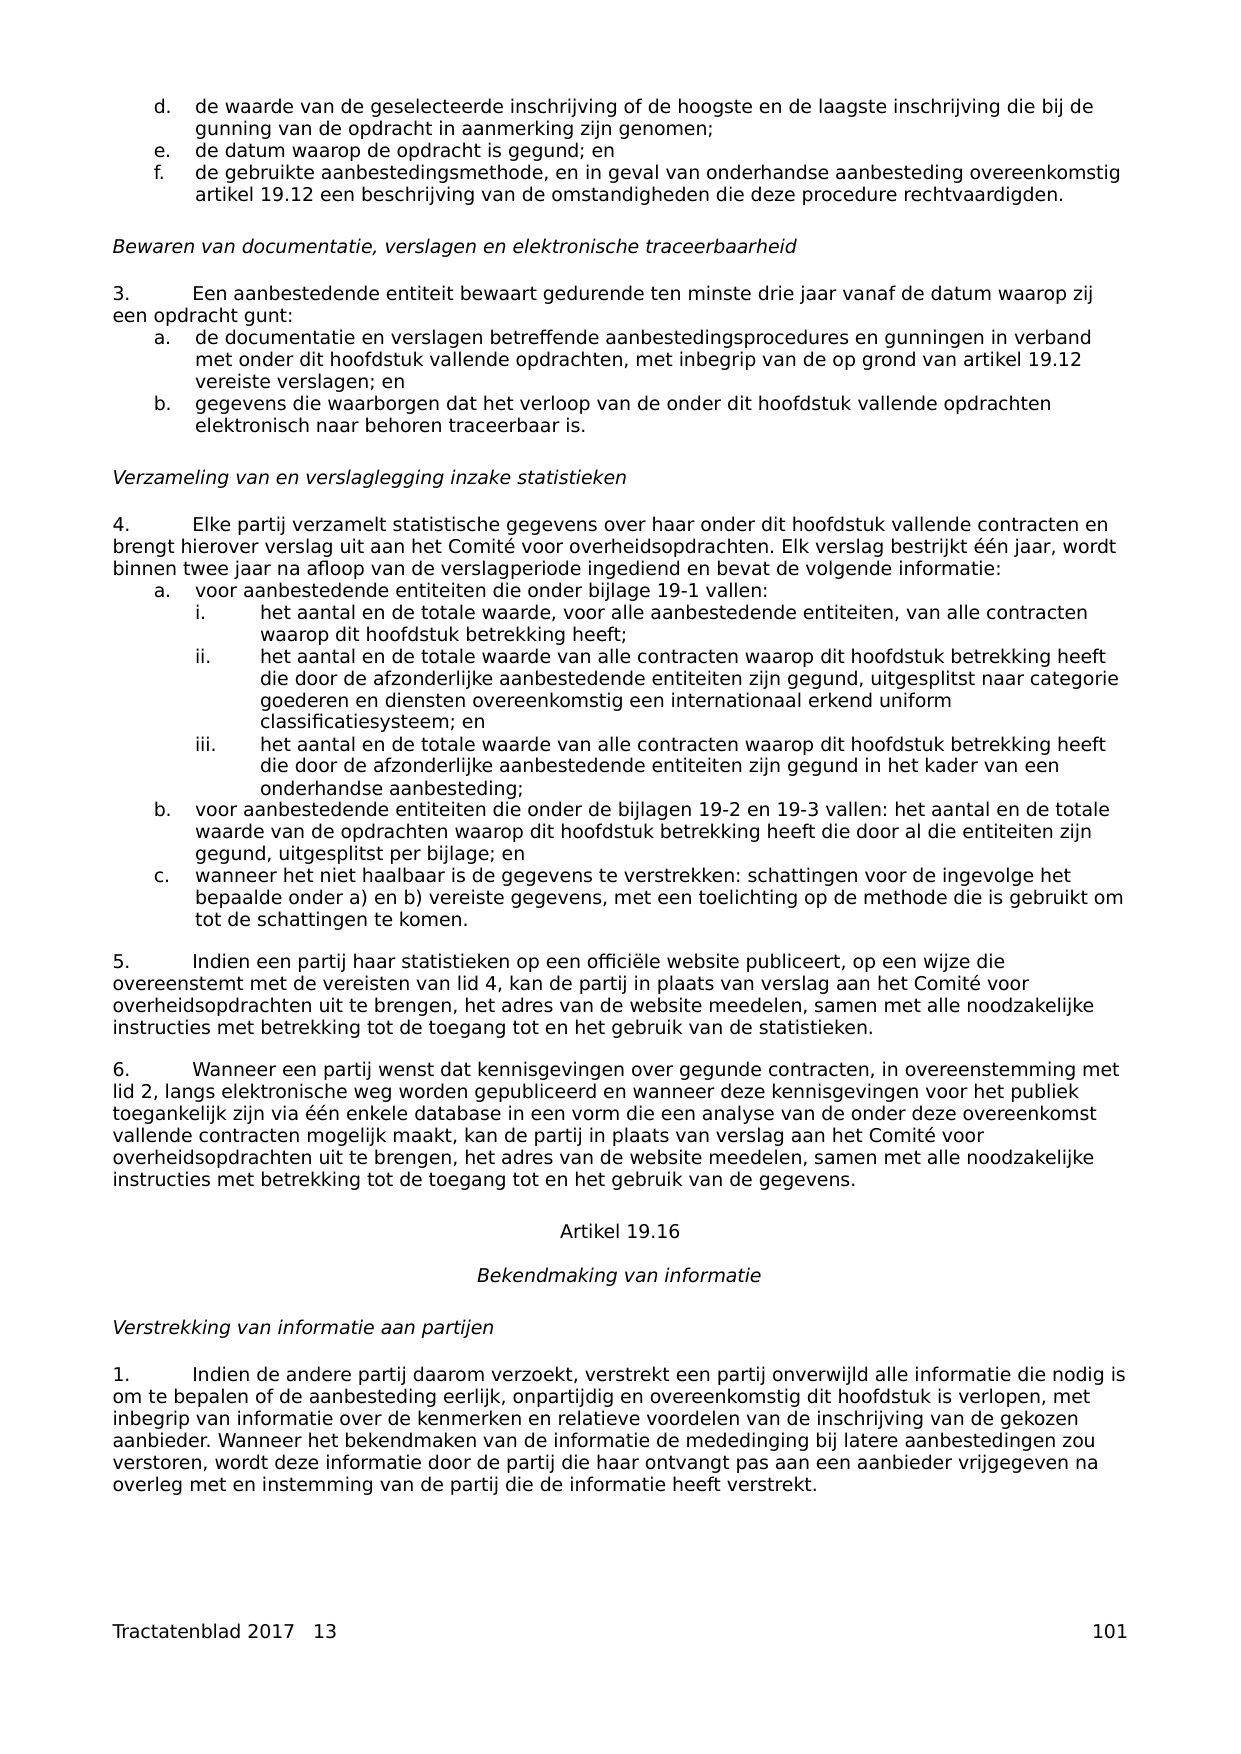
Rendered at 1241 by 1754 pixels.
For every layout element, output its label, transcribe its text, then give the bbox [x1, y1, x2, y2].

text b. voor aanbestedende entiteiten die onder de bijlagen 19-2 en 19-3 vallen: het aantal en de totale waarde van de opdrachten waarop dit hoofdstuk betrekking heeft die door al die entiteiten zijn gegund, uitgesplitst per bijlage; en [153, 799, 1128, 865]
text b. gegevens die waarborgen dat het verloop van de onder dit hoofdstuk vallende opdrachten elektronisch naar behoren traceerbaar is. [153, 393, 1128, 437]
text 5. Indien een partij haar statistieken op een officiële website publiceert, op een wijze die overeenstemt met de vereisten van lid 4, kan de partij in plaats van verslag aan het Comité voor overheidsopdrachten uit te brengen, het adres van de website meedelen, samen met alle noodzakelijke instructies met betrekking tot de toegang tot en het gebruik van de statistieken. [112, 951, 1128, 1039]
subtitle Verzameling van en verslaglegging inzake statistieken [112, 467, 1128, 489]
text iii. het aantal en de totale waarde van alle contracten waarop dit hoofdstuk betrekking heeft die door de afzonderlijke aanbestedende entiteiten zijn gegund in het kader van een onderhandse aanbesteding; [195, 733, 1128, 799]
text ii. het aantal en de totale waarde van alle contracten waarop dit hoofdstuk betrekking heeft die door de afzonderlijke aanbestedende entiteiten zijn gegund, uitgesplitst naar categorie goederen en diensten overeenkomstig een internationaal erkend uniform classificatiesysteem; en [195, 646, 1128, 733]
text 4. Elke partij verzamelt statistische gegevens over haar onder dit hoofdstuk vallende contracten en brengt hierover verslag uit aan het Comité voor overheidsopdrachten. Elk verslag bestrijkt één jaar, wordt binnen twee jaar na afloop van de verslagperiode ingediend en bevat de volgende informatie: [112, 514, 1128, 579]
subtitle Artikel 19.16 Bekendmaking van informatie [112, 1221, 1128, 1287]
text d. de waarde van de geselecteerde inschrijving of de hoogste en de laagste inschrijving die bij de gunning van de opdracht in aanmerking zijn genomen; [153, 96, 1128, 140]
text a. voor aanbestedende entiteiten die onder bijlage 19-1 vallen: [153, 579, 1128, 602]
text 6. Wanneer een partij wenst dat kennisgevingen over gegunde contracten, in overeenstemming met lid 2, langs elektronische weg worden gepubliceerd en wanneer deze kennisgevingen voor het publiek toegankelijk zijn via één enkele database in een vorm die een analyse van de onder deze overeenkomst vallende contracten mogelijk maakt, kan de partij in plaats van verslag aan het Comité voor overheidsopdrachten uit te brengen, het adres van de website meedelen, samen met alle noodzakelijke instructies met betrekking tot de toegang tot en het gebruik van de gegevens. [112, 1059, 1128, 1191]
subtitle Bewaren van documentatie, verslagen en elektronische traceerbaarheid [112, 236, 1128, 258]
text c. wanneer het niet haalbaar is de gegevens te verstrekken: schattingen voor de ingevolge het bepaalde onder a) en b) vereiste gegevens, met een toelichting op de methode die is gebruikt om tot de schattingen te komen. [153, 865, 1128, 931]
text a. de documentatie en verslagen betreffende aanbestedingsprocedures en gunningen in verband met onder dit hoofdstuk vallende opdrachten, met inbegrip van de op grond van artikel 19.12 vereiste verslagen; en [153, 327, 1128, 393]
text 1. Indien de andere partij daarom verzoekt, verstrekt een partij onverwijld alle informatie die nodig is om te bepalen of de aanbesteding eerlijk, onpartijdig en overeenkomstig dit hoofdstuk is verlopen, met inbegrip van informatie over de kenmerken en relatieve voordelen van de inschrijving van de gekozen aanbieder. Wanneer het bekendmaken van de informatie de mededinging bij latere aanbestedingen zou verstoren, wordt deze informatie door de partij die haar ontvangt pas aan een aanbieder vrijgegeven na overleg met en instemming van de partij die de informatie heeft verstrekt. [112, 1364, 1128, 1496]
text e. de datum waarop de opdracht is gegund; en [153, 140, 1128, 162]
text i. het aantal en de totale waarde, voor alle aanbestedende entiteiten, van alle contracten waarop dit hoofdstuk betrekking heeft; [195, 602, 1128, 646]
text 3. Een aanbestedende entiteit bewaart gedurende ten minste drie jaar vanaf de datum waarop zij een opdracht gunt: [112, 283, 1128, 327]
subtitle Verstrekking van informatie aan partijen [112, 1317, 1128, 1339]
text f. de gebruikte aanbestedingsmethode, en in geval van onderhandse aanbesteding overeenkomstig artikel 19.12 een beschrijving van de omstandigheden die deze procedure rechtvaardigden. [153, 162, 1128, 206]
